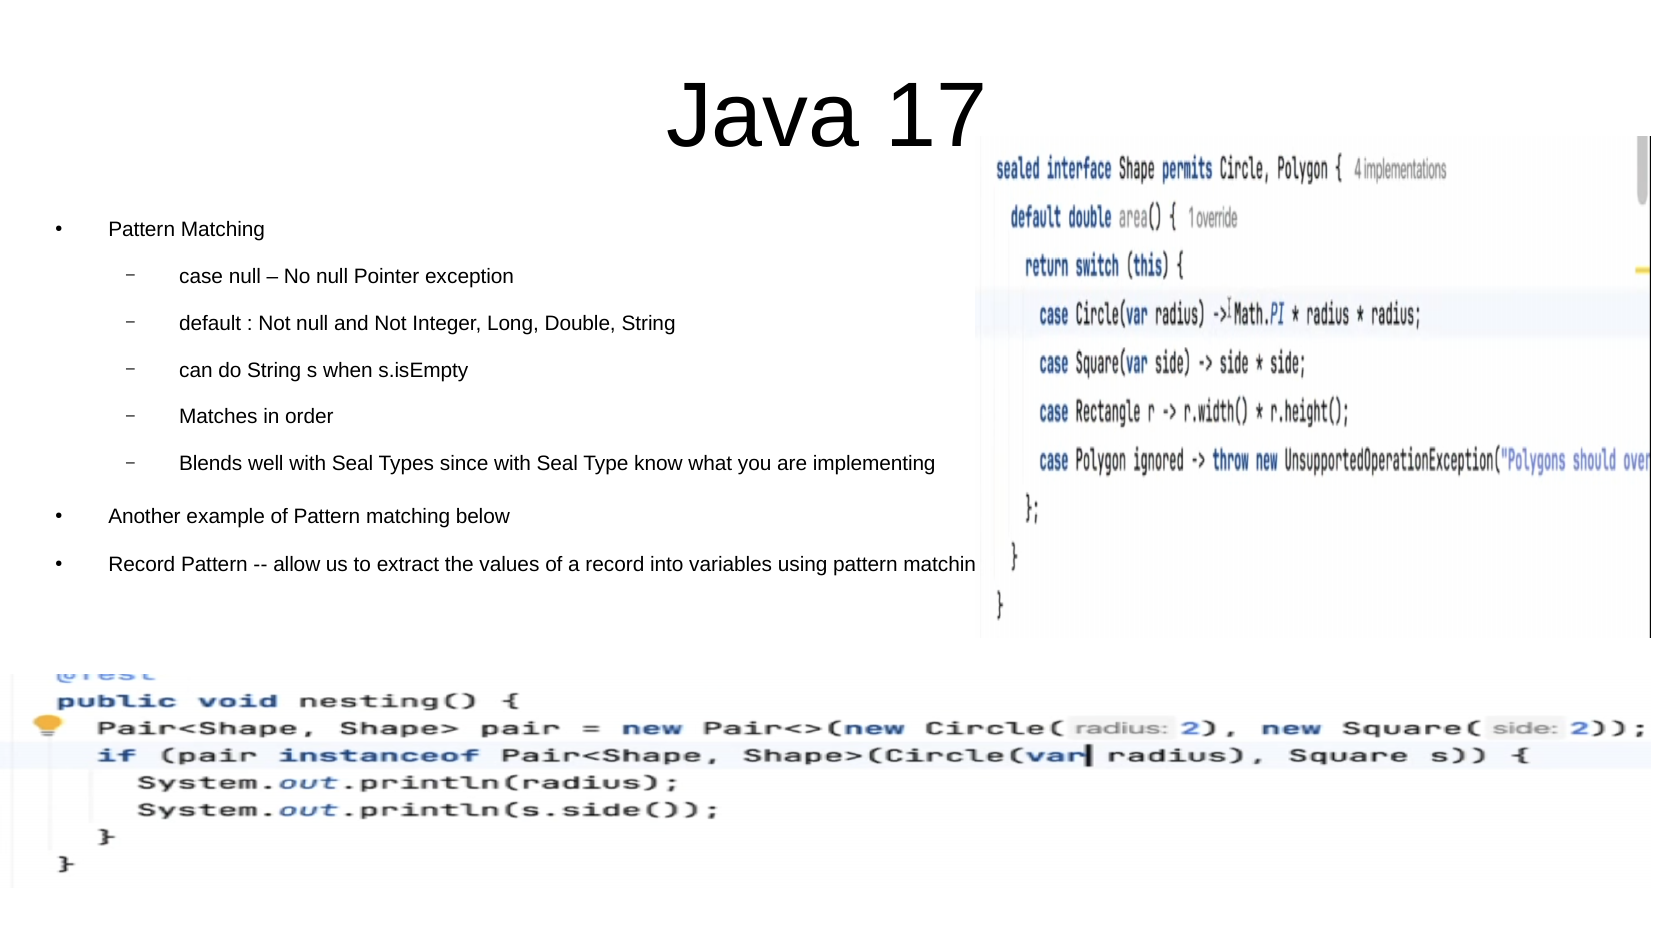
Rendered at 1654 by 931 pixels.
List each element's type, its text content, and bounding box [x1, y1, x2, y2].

title Java 17 [82, 37, 1571, 193]
picture [0, 674, 1651, 888]
list Pattern Matching case null – No null Pointer exception default : Not null and Not Integer, Long, Double, String can do String s when s.isEmpty Matches in order Blends well with Seal Types since with Seal Type know what you are implementing Another example of Pattern matching below Record Pattern -- allow us to extract the values of a record into variables using pattern matching. [37, 217, 1613, 674]
picture [975, 136, 1651, 638]
